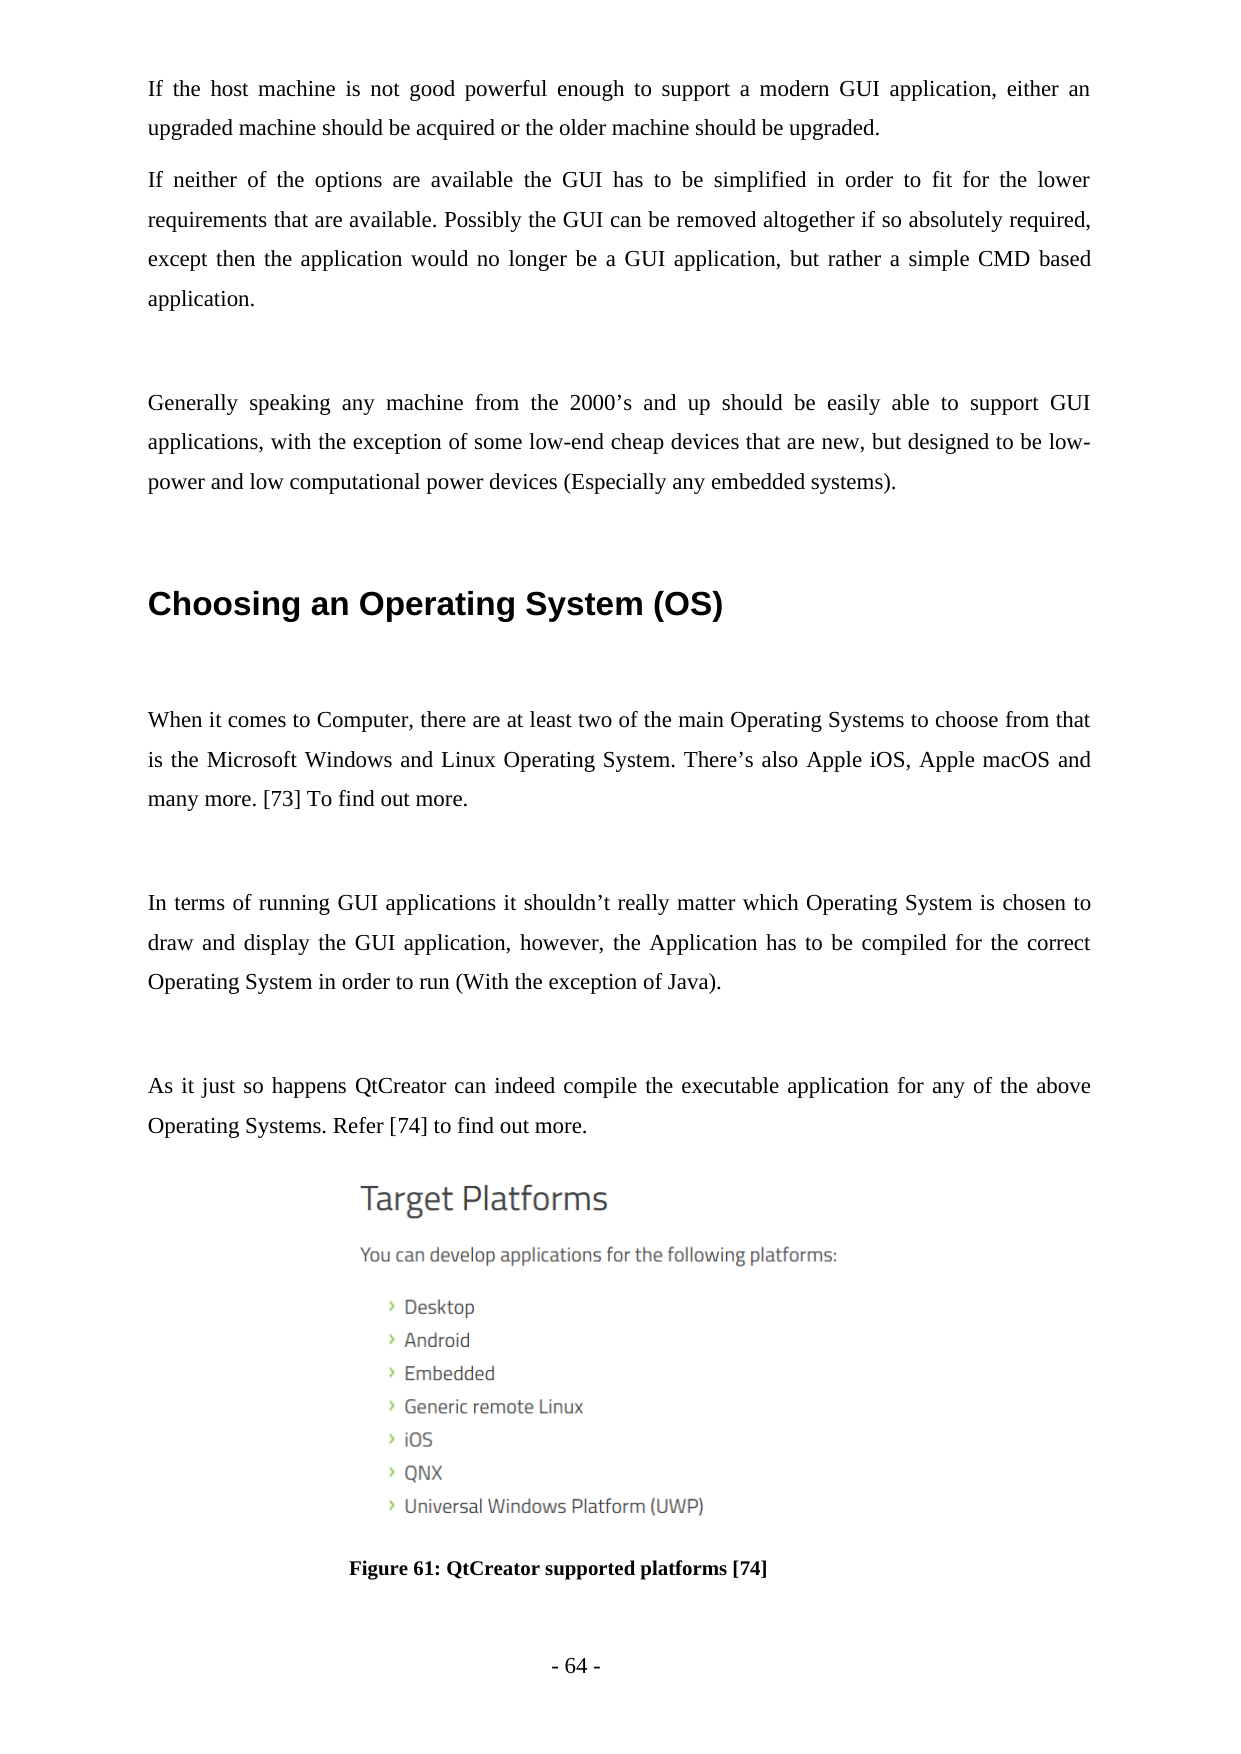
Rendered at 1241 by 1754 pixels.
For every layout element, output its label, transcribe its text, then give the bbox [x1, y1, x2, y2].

subtitle Choosing an Operating System (OS) [148, 584, 1092, 623]
text Generally speaking any machine from the 2000’s and up should be easily able to support GUI applications, with the exception of some low-end cheap devices that are new, but designed to be low-power and low computational power devices (Especially any embedded systems). [148, 389, 1092, 494]
picture [348, 1178, 851, 1527]
text When it comes to Computer, there are at least two of the main Operating Systems to choose from that is the Microsoft Windows and Linux Operating System. There’s also Apple iOS, Apple macOS and many more. [73] To find out more. [148, 706, 1092, 812]
text If the host machine is not good powerful enough to support a modern GUI application, either an upgraded machine should be acquired or the older machine should be upgraded. [148, 75, 1092, 141]
text If neither of the options are available the GUI has to be simplified in order to fit for the lower requirements that are available. Possibly the GUI can be removed altogether if so absolutely required, except then the application would no longer be a GUI application, but rather a simple CMD based application. [148, 166, 1092, 311]
text In terms of running GUI applications it shouldn’t really matter which Operating System is chosen to draw and display the GUI application, however, the Application has to be compiled for the correct Operating System in order to run (With the exception of Java). [148, 889, 1092, 994]
text Figure 61: QtCreator supported platforms [74] [349, 1527, 850, 1580]
text As it just so happens QtCreator can indeed compile the executable application for any of the above Operating Systems. Refer [74] to find out more. [148, 1072, 1092, 1138]
